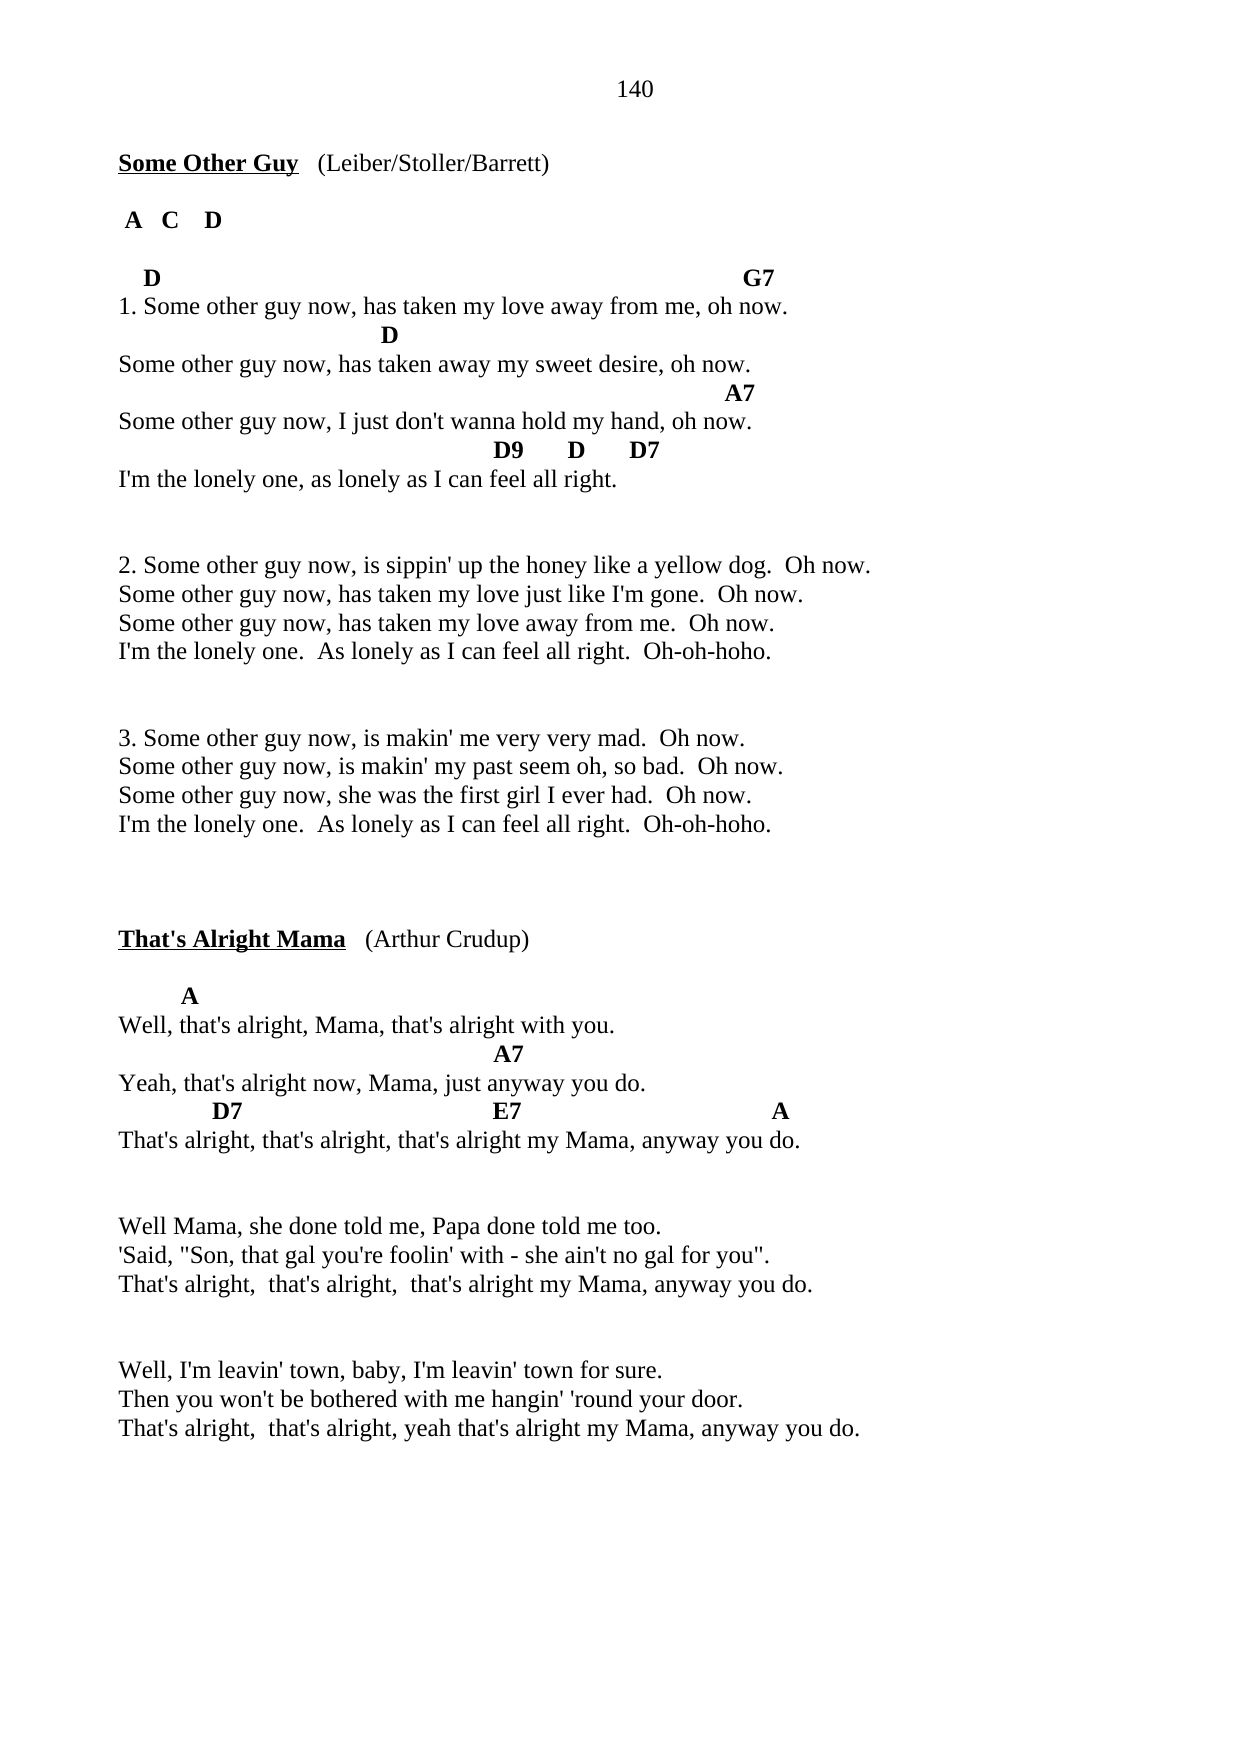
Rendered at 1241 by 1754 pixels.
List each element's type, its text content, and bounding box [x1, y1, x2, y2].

text Yeah, that's alright now, Mama, just anyway you do. D7 E7 A [118, 1068, 1152, 1125]
text Well Mama, she done told me, Papa done told me too. [118, 1211, 1152, 1240]
text A C D [118, 205, 1152, 234]
text A [118, 981, 1152, 1010]
text Some Other Guy (Leiber/Stoller/Barrett) [118, 148, 1152, 176]
text 1. Some other guy now, has taken my love away from me, oh now. D [118, 291, 1152, 349]
text Well, that's alright, Mama, that's alright with you. A7 [118, 1010, 1152, 1068]
text Then you won't be bothered with me hangin' 'round your door. [118, 1384, 1152, 1413]
text Some other guy now, she was the first girl I ever had. Oh now. [118, 780, 1152, 809]
text Some other guy now, has taken away my sweet desire, oh now. A7 [118, 349, 1152, 406]
text That's alright, that's alright, yeah that's alright my Mama, anyway you do. [118, 1413, 1152, 1441]
text 2. Some other guy now, is sippin' up the honey like a yellow dog. Oh now. [118, 550, 1152, 579]
text Some other guy now, has taken my love away from me. Oh now. [118, 608, 1152, 636]
text I'm the lonely one, as lonely as I can feel all right. [118, 464, 1152, 493]
text That's alright, that's alright, that's alright my Mama, anyway you do. [118, 1269, 1152, 1298]
text I'm the lonely one. As lonely as I can feel all right. Oh-oh-hoho. [118, 809, 1152, 838]
text D G7 [118, 263, 1152, 291]
text That's Alright Mama (Arthur Crudup) [118, 924, 1152, 953]
text 'Said, "Son, that gal you're foolin' with - she ain't no gal for you". [118, 1240, 1152, 1269]
text Some other guy now, is makin' my past seem oh, so bad. Oh now. [118, 751, 1152, 780]
text That's alright, that's alright, that's alright my Mama, anyway you do. [118, 1125, 1152, 1154]
text 3. Some other guy now, is makin' me very very mad. Oh now. [118, 723, 1152, 751]
text Well, I'm leavin' town, baby, I'm leavin' town for sure. [118, 1355, 1152, 1384]
text I'm the lonely one. As lonely as I can feel all right. Oh-oh-hoho. [118, 636, 1152, 665]
text Some other guy now, I just don't wanna hold my hand, oh now. D9 D D7 [118, 406, 1152, 464]
text Some other guy now, has taken my love just like I'm gone. Oh now. [118, 579, 1152, 608]
